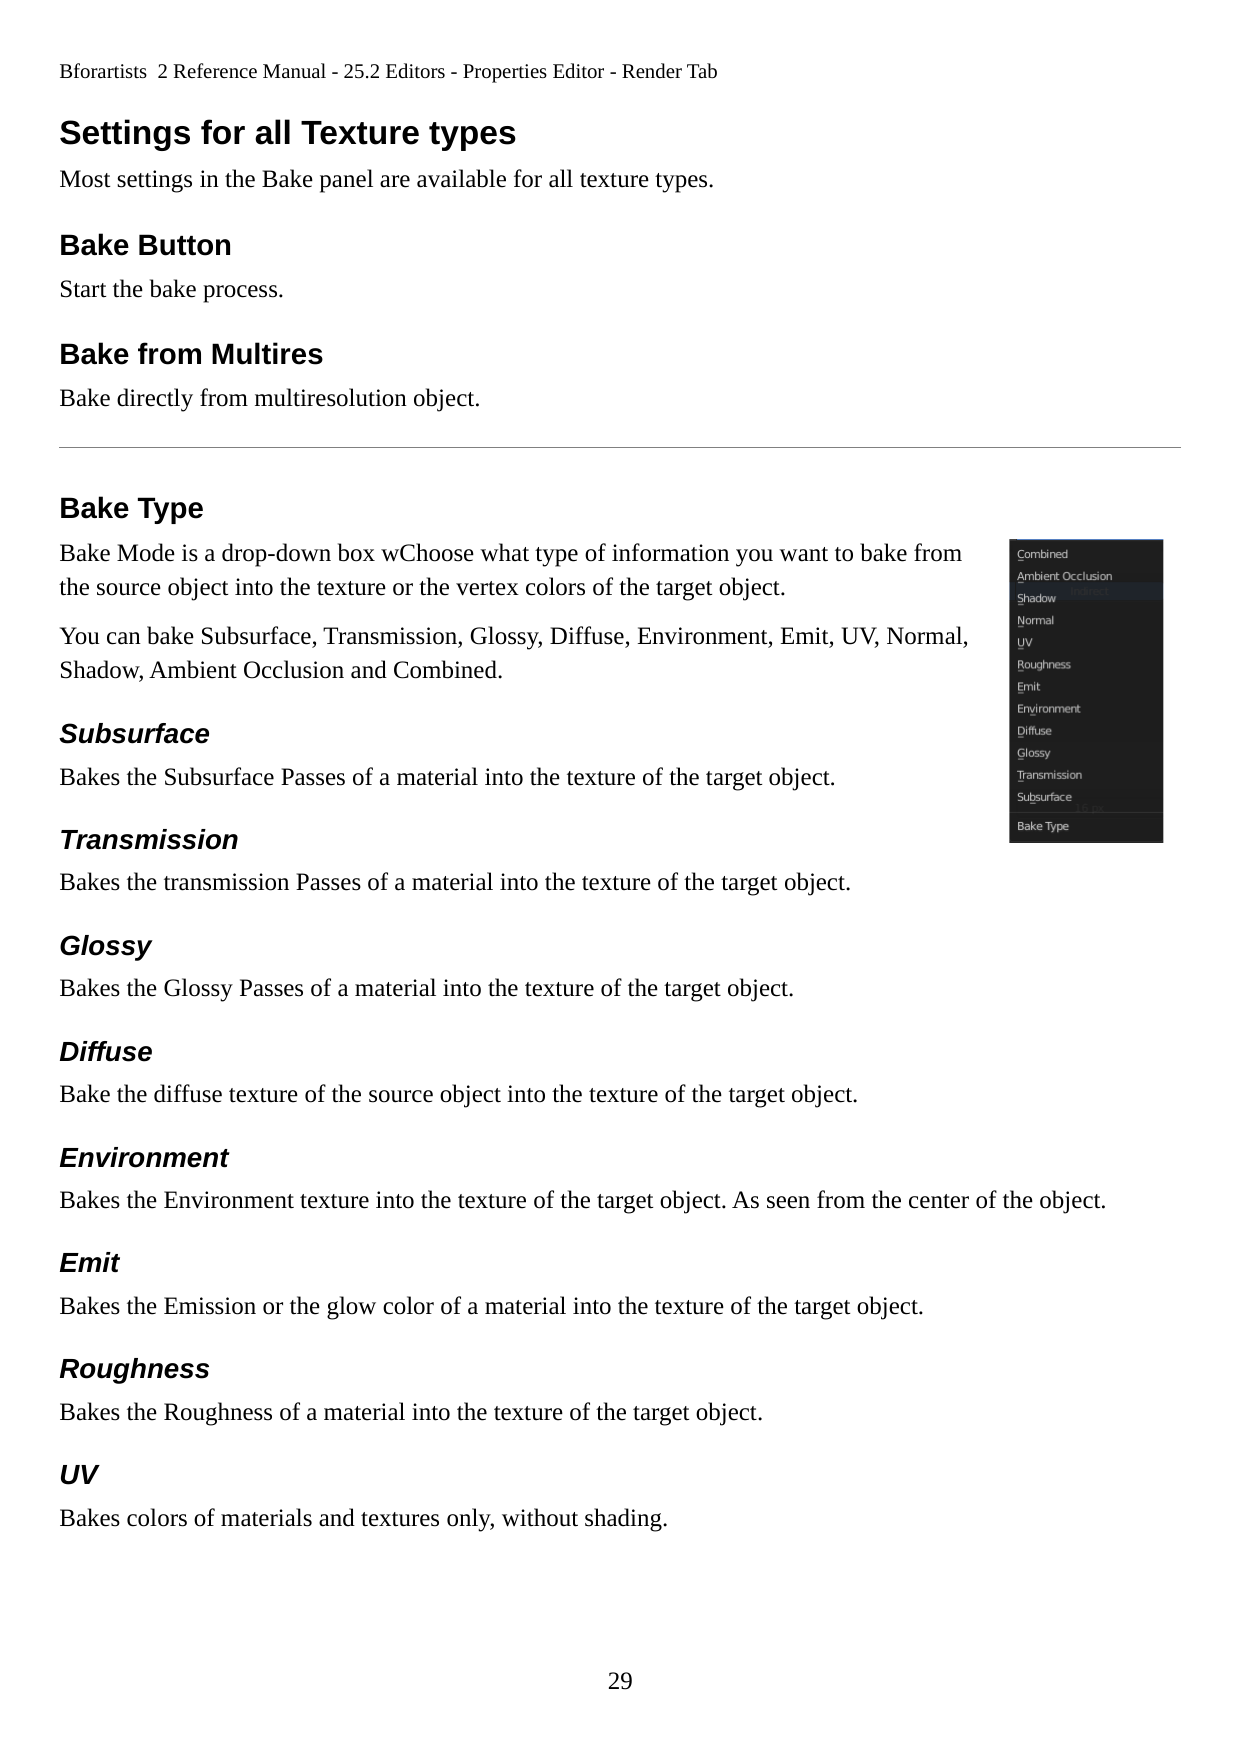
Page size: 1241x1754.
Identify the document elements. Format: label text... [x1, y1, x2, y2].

subtitle Bake from Multires [59, 337, 1181, 371]
subtitle Transmission [59, 823, 1181, 855]
subtitle Settings for all Texture types [59, 113, 1181, 151]
text Bake directly from multiresolution object. [59, 383, 1181, 412]
text Bake Mode is a drop-down box wChoose what type of information you want to bake from the source object into the texture or the vertex colors of the target object. [59, 538, 1181, 601]
subtitle Bake Button [59, 227, 1181, 261]
subtitle Roughness [59, 1353, 1181, 1385]
subtitle [1164, 717, 1181, 749]
subtitle Environment [59, 1141, 1181, 1173]
picture [1009, 539, 1164, 843]
subtitle Diffuse [59, 1035, 1181, 1067]
text Bakes the Environment texture into the texture of the target object. As seen from the center of the object. [59, 1185, 1181, 1214]
text Bakes the Glossy Passes of a material into the texture of the target object. [59, 973, 1181, 1002]
text Bakes the Roughness of a material into the texture of the target object. [59, 1397, 1181, 1426]
subtitle Emit [59, 1247, 1181, 1279]
text Bakes the Emission or the glow color of a material into the texture of the target object. [59, 1291, 1181, 1320]
text Start the bake process. [59, 274, 1181, 302]
text Bake the diffuse texture of the source object into the texture of the target object. [59, 1079, 1181, 1108]
text Bakes colors of materials and textures only, without shading. [59, 1503, 1181, 1532]
subtitle Glossy [59, 929, 1181, 961]
text You can bake Subsurface, Transmission, Glossy, Diffuse, Environment, Emit, UV, Normal, Shadow, Ambient Occlusion and Combined. [59, 621, 1009, 684]
subtitle UV [59, 1459, 1181, 1491]
text Most settings in the Bake panel are available for all texture types. [59, 164, 1181, 192]
text Bakes the Subsurface Passes of a material into the texture of the target object. [59, 762, 1009, 790]
subtitle Subsurface [59, 717, 1009, 749]
subtitle Bake Type [59, 491, 1181, 525]
text Bakes the transmission Passes of a material into the texture of the target object. [59, 867, 1181, 896]
